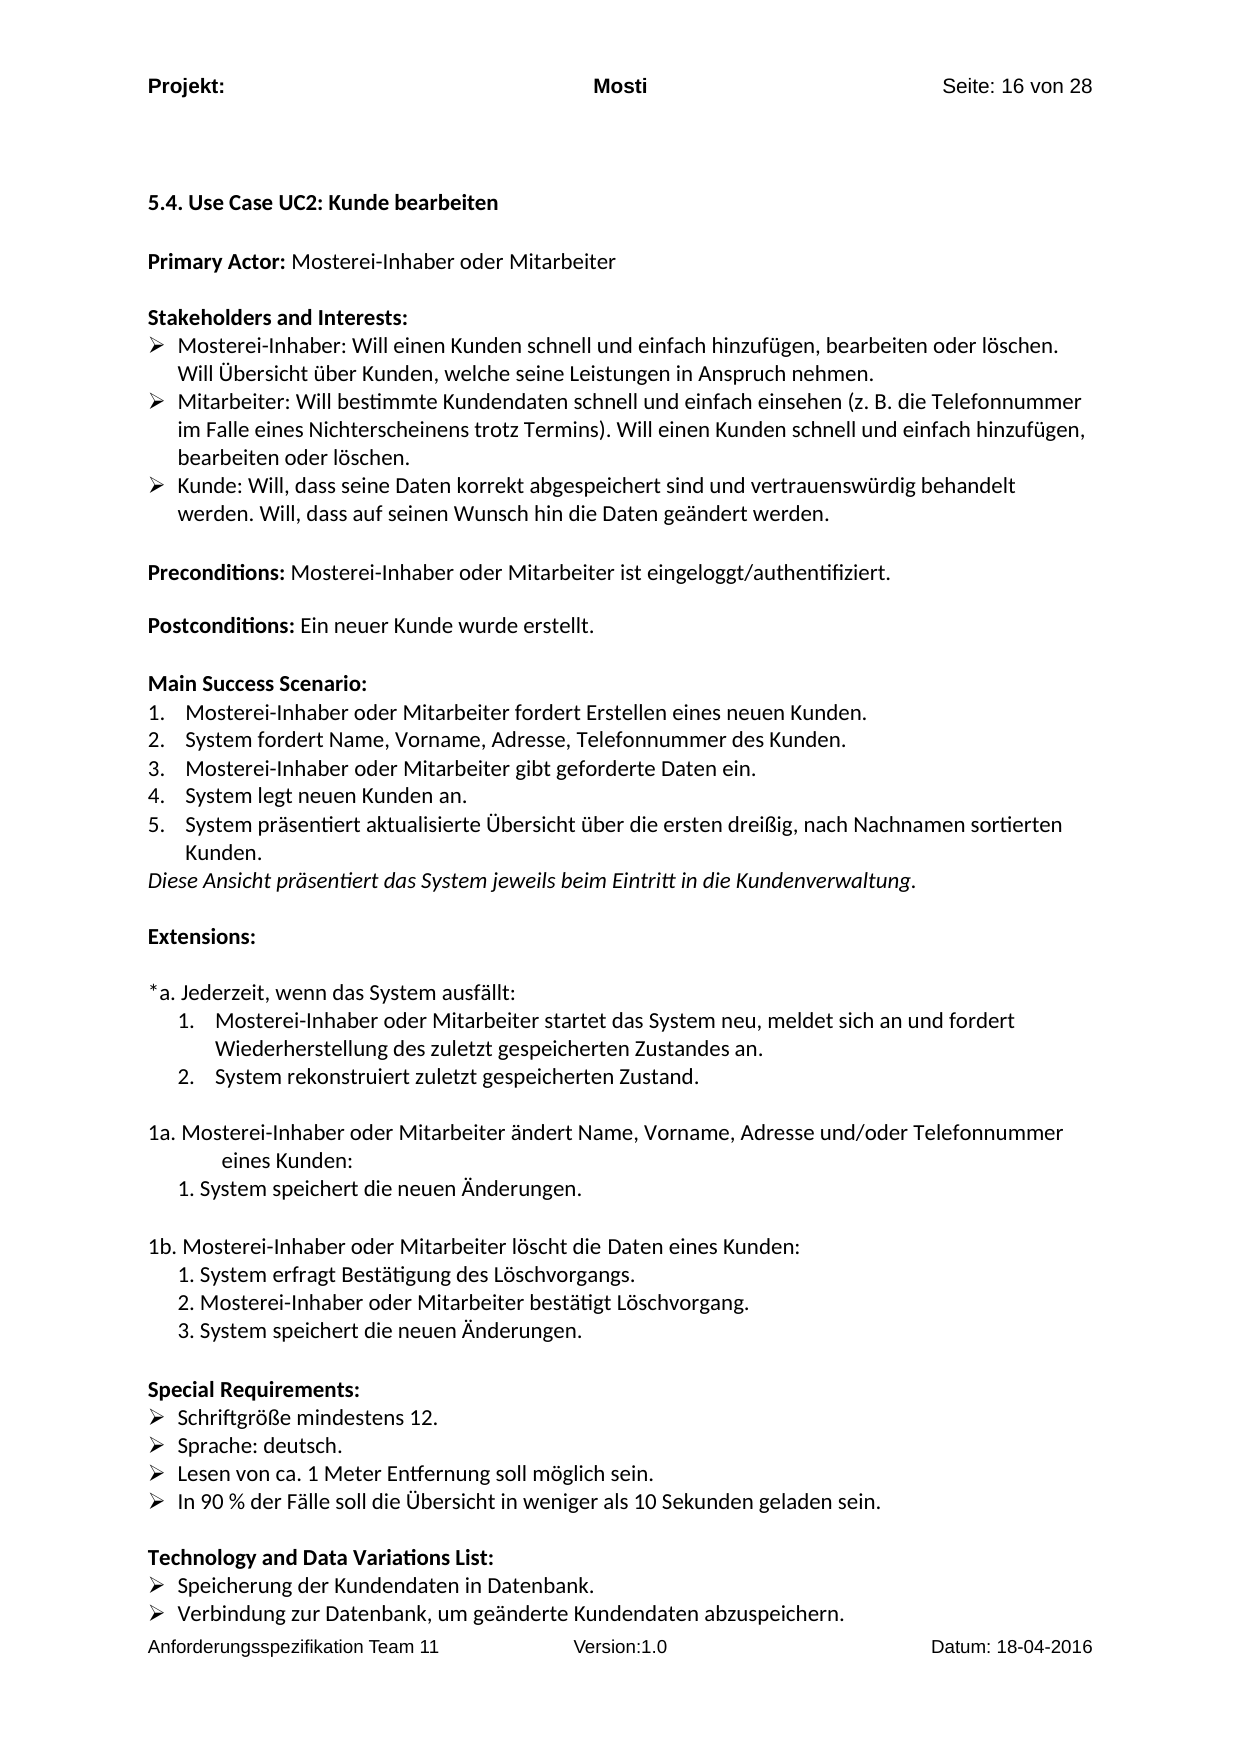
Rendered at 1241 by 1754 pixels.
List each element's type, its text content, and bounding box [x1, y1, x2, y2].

list Lesen von ca. 1 Meter Entfernung soll möglich sein. [148, 1459, 1092, 1487]
text *a. Jederzeit, wenn das System ausfällt: [148, 978, 1092, 1006]
text Technology and Data Variations List: [148, 1543, 1092, 1571]
list Mosterei-Inhaber oder Mitarbeiter startet das System neu, meldet sich an und fordert Wiederherstellung des zuletzt gespeicherten Zustandes an. [177, 1006, 1092, 1062]
text Preconditions: Mosterei-Inhaber oder Mitarbeiter ist eingeloggt/authentifiziert. [148, 558, 1092, 586]
list System legt neuen Kunden an. [148, 782, 1092, 810]
list System rekonstruiert zuletzt gespeicherten Zustand. [177, 1062, 1092, 1090]
text 2. Mosterei-Inhaber oder Mitarbeiter bestätigt Löschvorgang. [177, 1288, 1092, 1317]
text Diese Ansicht präsentiert das System jeweils beim Eintritt in die Kundenverwaltung. [148, 866, 1092, 894]
text 1b. Mosterei-Inhaber oder Mitarbeiter löscht die Daten eines Kunden: [148, 1232, 1092, 1261]
text Postconditions: Ein neuer Kunde wurde erstellt. [148, 611, 1092, 639]
list System fordert Name, Vorname, Adresse, Telefonnummer des Kunden. [148, 726, 1092, 754]
list Sprache: deutsch. [148, 1431, 1092, 1459]
text 1. System speichert die neuen Änderungen. [177, 1174, 1092, 1202]
list Mosterei-Inhaber oder Mitarbeiter fordert Erstellen eines neuen Kunden. [148, 698, 1092, 726]
list System präsentiert aktualisierte Übersicht über die ersten dreißig, nach Nachnamen sortierten Kunden. [148, 810, 1092, 866]
text Main Success Scenario: [148, 669, 1092, 698]
list Mosterei-Inhaber oder Mitarbeiter gibt geforderte Daten ein. [148, 754, 1092, 782]
subtitle 5.4. Use Case UC2: Kunde bearbeiten [148, 188, 1092, 216]
text Stakeholders and Interests: [148, 303, 1092, 331]
list Verbindung zur Datenbank, um geänderte Kundendaten abzuspeichern. [148, 1599, 1092, 1627]
text Primary Actor: Mosterei-Inhaber oder Mitarbeiter [148, 247, 1092, 275]
text Special Requirements: [148, 1375, 1092, 1403]
text 3. System speichert die neuen Änderungen. [177, 1317, 1092, 1344]
text 1. System erfragt Bestätigung des Löschvorgangs. [177, 1261, 1092, 1288]
text Extensions: [148, 922, 1092, 950]
list Schriftgröße mindestens 12. [148, 1403, 1092, 1431]
text 1a. Mosterei-Inhaber oder Mitarbeiter ändert Name, Vorname, Adresse und/oder Telefonnummer eines Kunden: [148, 1118, 1092, 1174]
list Mitarbeiter: Will bestimmte Kundendaten schnell und einfach einsehen (z. B. die Telefonnummer im Falle eines Nichterscheinens trotz Termins). Will einen Kunden schnell und einfach hinzufügen, bearbeiten oder löschen. [148, 387, 1092, 471]
list Mosterei-Inhaber: Will einen Kunden schnell und einfach hinzufügen, bearbeiten oder löschen. Will Übersicht über Kunden, welche seine Leistungen in Anspruch nehmen. [148, 331, 1092, 387]
list In 90 % der Fälle soll die Übersicht in weniger als 10 Sekunden geladen sein. [148, 1487, 1092, 1515]
list Kunde: Will, dass seine Daten korrekt abgespeichert sind und vertrauenswürdig behandelt werden. Will, dass auf seinen Wunsch hin die Daten geändert werden. [148, 471, 1092, 527]
list Speicherung der Kundendaten in Datenbank. [148, 1571, 1092, 1599]
